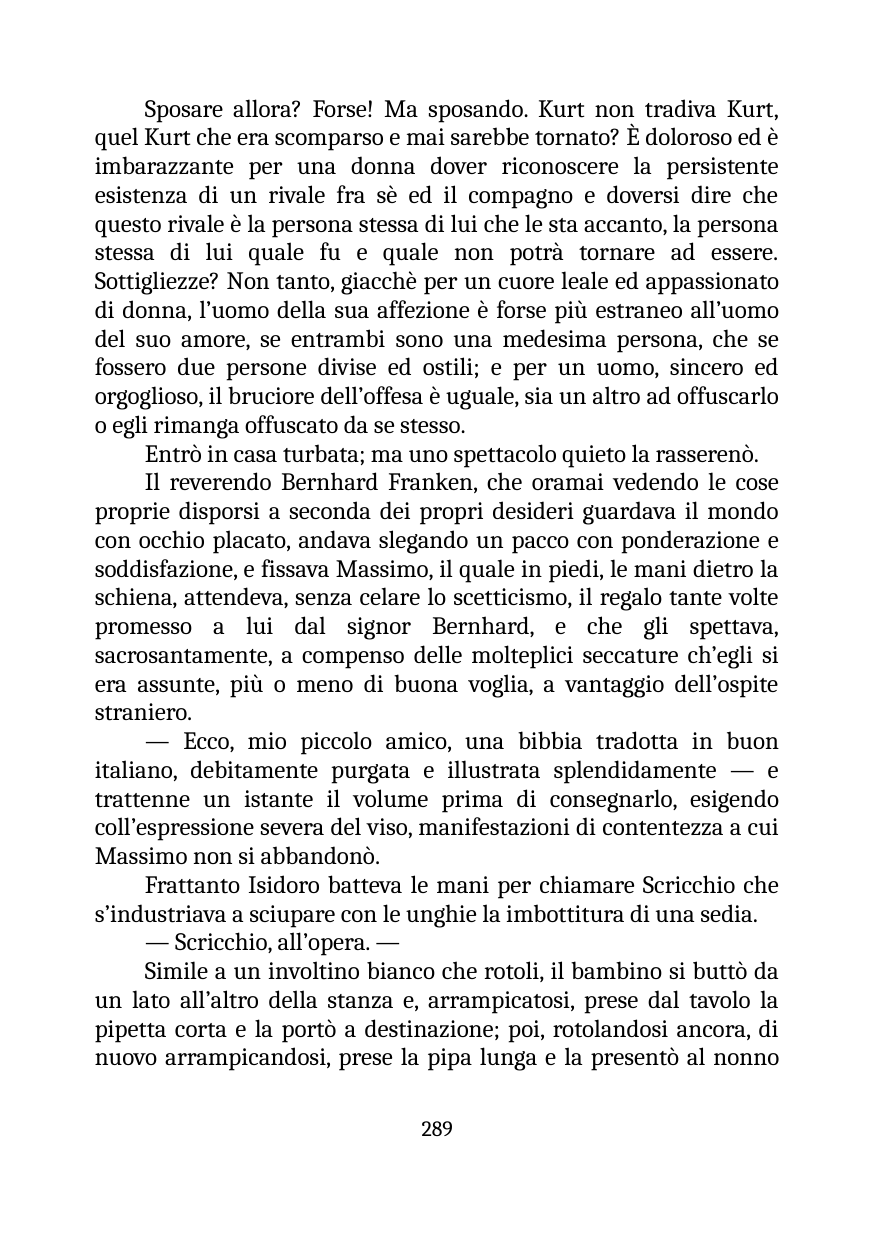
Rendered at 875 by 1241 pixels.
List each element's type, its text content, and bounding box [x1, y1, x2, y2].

text — Ecco, mio piccolo amico, una bibbia tradotta in buon italiano, debitamente purgata e illustrata splendidamente — e trattenne un istante il volume prima di consegnarlo, esigendo coll’espressione severa del viso, manifestazioni di contentezza a cui Massimo non si abbandonò. [94, 727, 779, 871]
text Entrò in casa turbata; ma uno spettacolo quieto la rasserenò. [94, 439, 779, 468]
text — Scricchio, all’opera. — [94, 928, 779, 957]
text Sposare allora? Forse! Ma sposando. Kurt non tradiva Kurt, quel Kurt che era scomparso e mai sarebbe tornato? È doloroso ed è imbarazzante per una donna dover riconoscere la persistente esistenza di un rivale fra sè ed il compagno e doversi dire che questo rivale è la persona stessa di lui che le sta accanto, la persona stessa di lui quale fu e quale non potrà tornare ad essere. Sottigliezze? Non tanto, giacchè per un cuore leale ed appassionato di donna, l’uomo della sua affezione è forse più estraneo all’uomo del suo amore, se entrambi sono una medesima persona, che se fossero due persone divise ed ostili; e per un uomo, sincero ed orgoglioso, il bruciore dell’offesa è uguale, sia un altro ad offuscarlo o egli rimanga offuscato da se stesso. [94, 94, 779, 439]
text Simile a un involtino bianco che rotoli, il bambino si buttò da un lato all’altro della stanza e, arrampicatosi, prese dal tavolo la pipetta corta e la portò a destinazione; poi, rotolandosi ancora, di nuovo arrampicandosi, prese la pipa lunga e la presentò al nonno [94, 957, 779, 1072]
text Il reverendo Bernhard Franken, che oramai vedendo le cose proprie disporsi a seconda dei propri desideri guardava il mondo con occhio placato, andava slegando un pacco con ponderazione e soddisfazione, e fissava Massimo, il quale in piedi, le mani dietro la schiena, attendeva, senza celare lo scetticismo, il regalo tante volte promesso a lui dal signor Bernhard, e che gli spettava, sacrosantamente, a compenso delle molteplici seccature ch’egli si era assunte, più o meno di buona voglia, a vantaggio dell’ospite straniero. [94, 468, 779, 727]
text Frattanto Isidoro batteva le mani per chiamare Scricchio che s’industriava a sciupare con le unghie la imbottitura di una sedia. [94, 871, 779, 928]
